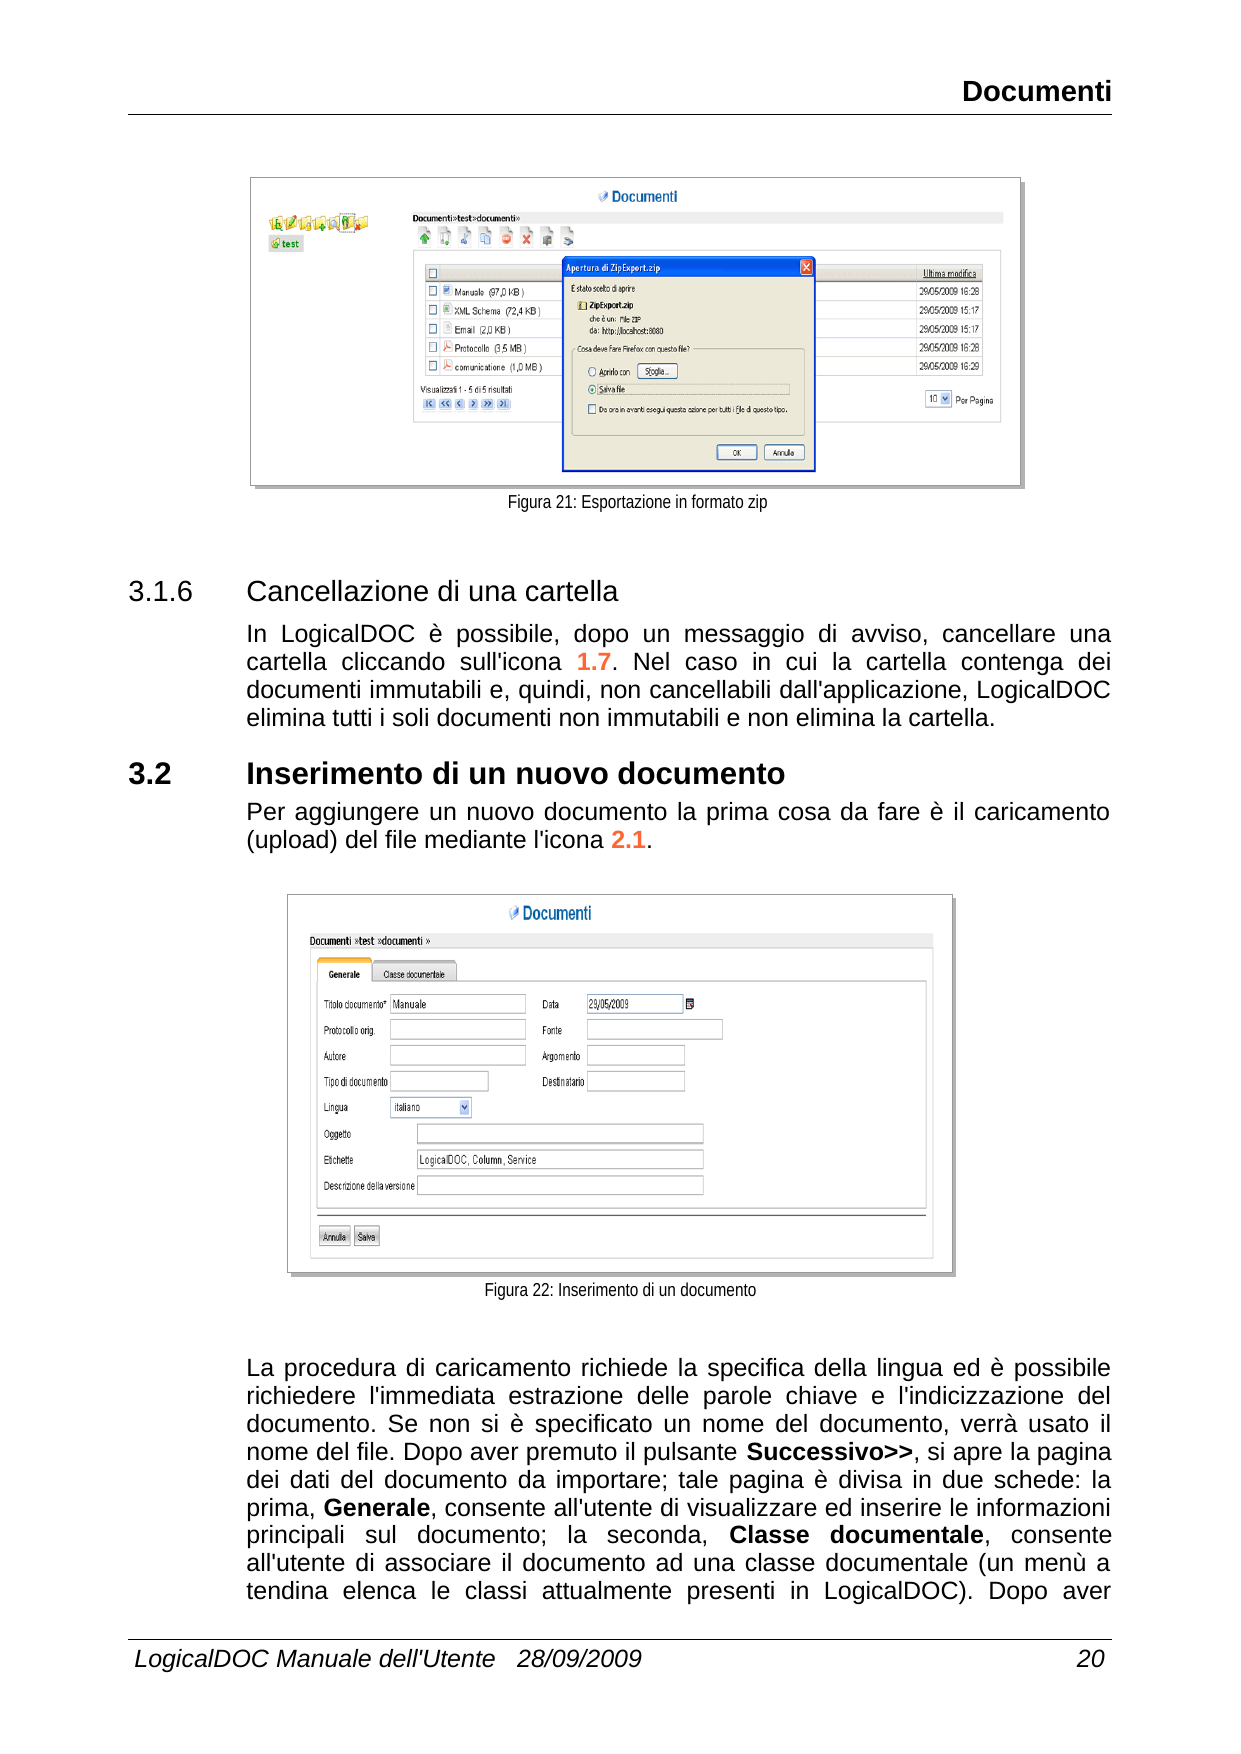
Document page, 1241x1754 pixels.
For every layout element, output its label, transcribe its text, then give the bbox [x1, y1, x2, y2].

subtitle Cancellazione di una cartella [128, 575, 1112, 607]
text Figura 22: Inserimento di un documento [287, 1273, 954, 1300]
text In LogicalDOC è possibile, dopo un messaggio di avviso, cancellare una cartella cliccando sull'icona 1.7. Nel caso in cui la cartella contenga dei documenti immutabili e, quindi, non cancellabili dall'applicazione, LogicalDOC elimina tutti i soli documenti non immutabili e non elimina la cartella. [246, 620, 1112, 731]
text Per aggiungere un nuovo documento la prima cosa da fare è il caricamento (upload) del file mediante l'icona 2.1. [246, 797, 1112, 853]
subtitle Inserimento di un nuovo documento [128, 756, 1112, 791]
text La procedura di caricamento richiede la specifica della lingua ed è possibile richiedere l'immediata estrazione delle parole chiave e l'indicizzazione del documento. Se non si è specificato un nome del documento, verrà usato il nome del file. Dopo aver premuto il pulsante Successivo>>, si apre la pagina dei dati del documento da importare; tale pagina è divisa in due schede: la prima, Generale, consente all'utente di visualizzare ed inserire le informazioni principali sul documento; la seconda, Classe documentale, consente all'utente di associare il documento ad una classe documentale (un menù a tendina elenca le classi attualmente presenti in LogicalDOC). Dopo aver [246, 1354, 1112, 1605]
text Figura 21: Esportazione in formato zip [250, 486, 1025, 512]
